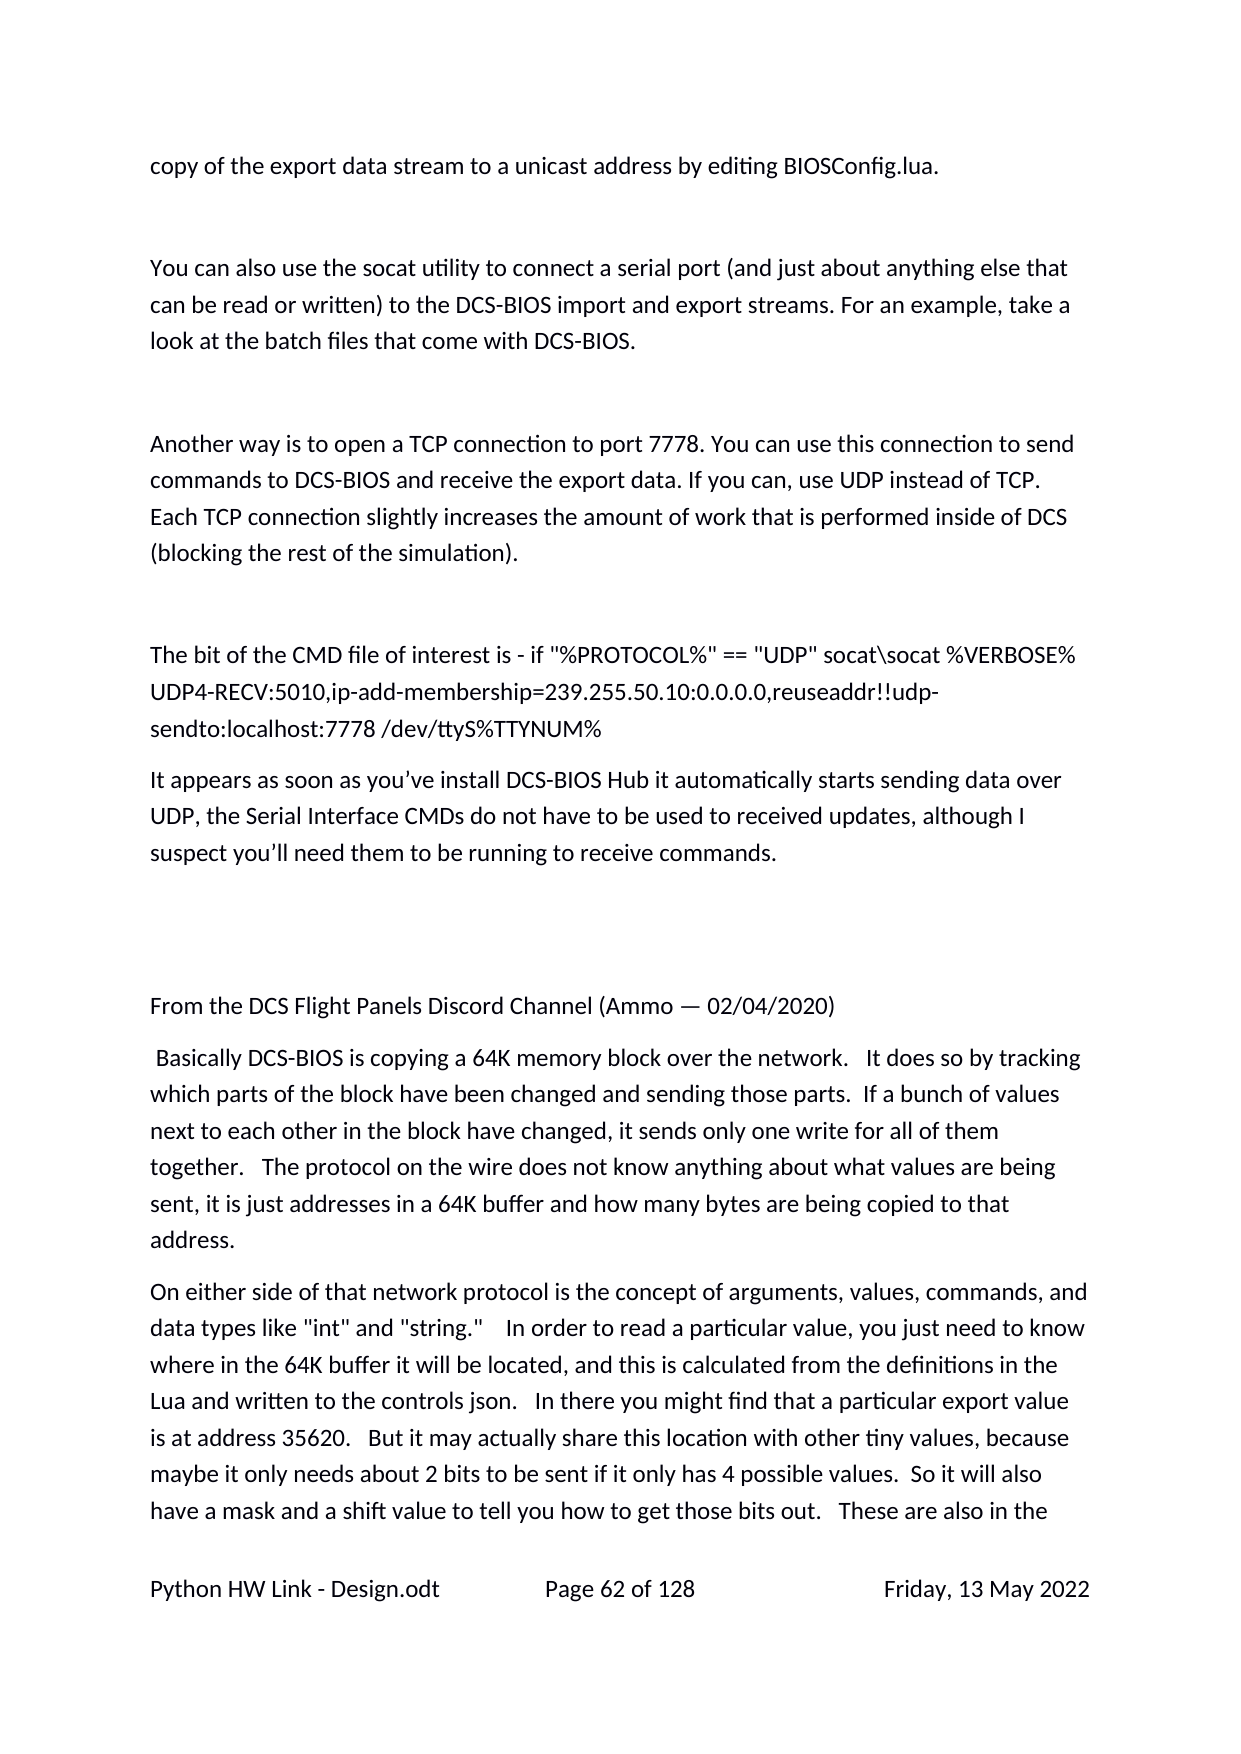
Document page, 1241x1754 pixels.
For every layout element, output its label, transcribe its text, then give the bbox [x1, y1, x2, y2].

text The bit of the CMD file of interest is - if "%PROTOCOL%" == "UDP" socat\socat %VERBOSE% UDP4-RECV:5010,ip-add-membership=239.255.50.10:0.0.0.0,reuseaddr!!udp-sendto:localhost:7778 /dev/ttyS%TTYNUM% [150, 640, 1090, 743]
text You can also use the socat utility to connect a serial port (and just about anything else that can be read or written) to the DCS-BIOS import and export streams. For an example, take a look at the batch files that come with DCS-BIOS. [150, 252, 1090, 356]
text On either side of that network protocol is the concept of arguments, values, commands, and data types like "int" and "string." In order to read a particular value, you just need to know where in the 64K buffer it will be located, and this is calculated from the definitions in the Lua and written to the controls json. In there you might find that a particular export value is at address 35620. But it may actually share this location with other tiny values, because maybe it only needs about 2 bits to be sent if it only has 4 possible values. So it will also have a mask and a shift value to tell you how to get those bits out. These are also in the [150, 1276, 1090, 1526]
text Another way is to open a TCP connection to port 7778. You can use this connection to send commands to DCS-BIOS and receive the export data. If you can, use UDP instead of TCP. Each TCP connection slightly increases the amount of work that is performed inside of DCS (blocking the rest of the simulation). [150, 428, 1090, 568]
text copy of the export data stream to a unicast address by editing BIOSConfig.lua. [150, 150, 1090, 181]
text From the DCS Flight Panels Discord Channel (Ammo — 02/04/2020) [150, 991, 1090, 1021]
text Basically DCS-BIOS is copying a 64K memory block over the network. It does so by tracking which parts of the block have been changed and sending those parts. If a bunch of values next to each other in the block have changed, it sends only one write for all of them together. The protocol on the wire does not know anything about what values are being sent, it is just addresses in a 64K buffer and how many bytes are being copied to that address. [150, 1042, 1090, 1255]
text It appears as soon as you’ve install DCS-BIOS Hub it automatically starts sending data over UDP, the Serial Interface CMDs do not have to be used to received updates, although I suspect you’ll need them to be running to receive commands. [150, 764, 1090, 868]
